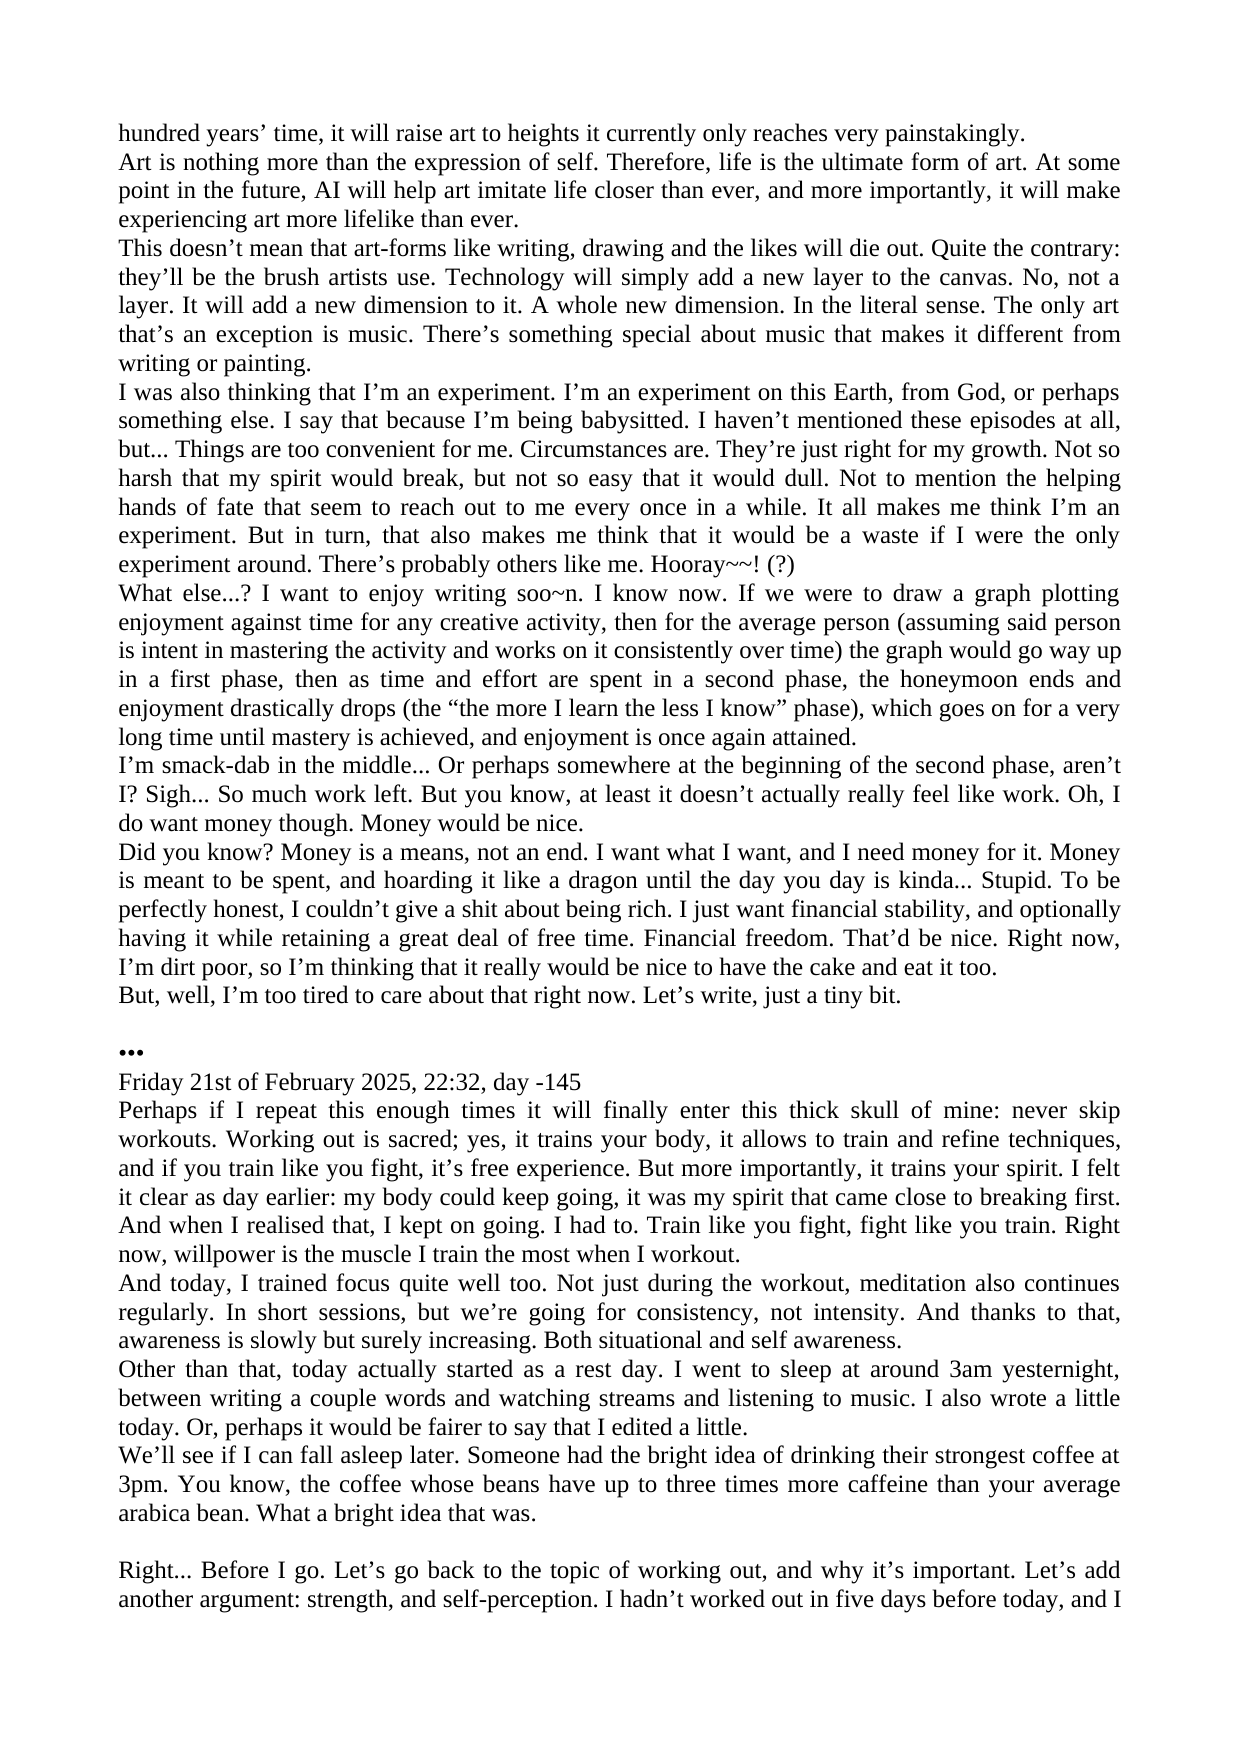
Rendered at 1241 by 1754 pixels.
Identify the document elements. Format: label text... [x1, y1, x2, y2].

text But, well, I’m too tired to care about that right now. Let’s write, just a tiny bit. [118, 981, 1122, 1009]
text Friday 21st of February 2025, 22:32, day -145 [118, 1067, 1122, 1096]
text This doesn’t mean that art-forms like writing, drawing and the likes will die out. Quite the contrary: they’ll be the brush artists use. Technology will simply add a new layer to the canvas. No, not a layer. It will add a new dimension to it. A whole new dimension. In the literal sense. The only art that’s an exception is music. There’s something special about music that makes it different from writing or painting. [118, 233, 1122, 377]
text Right... Before I go. Let’s go back to the topic of working out, and why it’s important. Let’s add another argument: strength, and self-perception. I hadn’t worked out in five days before today, and I [118, 1556, 1122, 1613]
text Art is nothing more than the expression of self. Therefore, life is the ultimate form of art. At some point in the future, AI will help art imitate life closer than ever, and more importantly, it will make experiencing art more lifelike than ever. [118, 147, 1122, 233]
text What else...? I want to enjoy writing soo~n. I know now. If we were to draw a graph plotting enjoyment against time for any creative activity, then for the average person (assuming said person is intent in mastering the activity and works on it consistently over time) the graph would go way up in a first phase, then as time and effort are spent in a second phase, the honeymoon ends and enjoyment drastically drops (the “the more I learn the less I know” phase), which goes on for a very long time until mastery is achieved, and enjoyment is once again attained. [118, 578, 1122, 751]
text hundred years’ time, it will raise art to heights it currently only reaches very painstakingly. [118, 118, 1122, 147]
text I’m smack-dab in the middle... Or perhaps somewhere at the beginning of the second phase, aren’t I? Sigh... So much work left. But you know, at least it doesn’t actually really feel like work. Oh, I do want money though. Money would be nice. [118, 751, 1122, 837]
text We’ll see if I can fall asleep later. Someone had the bright idea of drinking their strongest coffee at 3pm. You know, the coffee whose beans have up to three times more caffeine than your average arabica bean. What a bright idea that was. [118, 1441, 1122, 1527]
text I was also thinking that I’m an experiment. I’m an experiment on this Earth, from God, or perhaps something else. I say that because I’m being babysitted. I haven’t mentioned these episodes at all, but... Things are too convenient for me. Circumstances are. They’re just right for my growth. Not so harsh that my spirit would break, but not so easy that it would dull. Not to mention the helping hands of fate that seem to reach out to me every once in a while. It all makes me think I’m an experiment. But in turn, that also makes me think that it would be a waste if I were the only experiment around. There’s probably others like me. Hooray~~! (?) [118, 377, 1122, 578]
text Perhaps if I repeat this enough times it will finally enter this thick skull of mine: never skip workouts. Working out is sacred; yes, it trains your body, it allows to train and refine techniques, and if you train like you fight, it’s free experience. But more importantly, it trains your spirit. I felt it clear as day earlier: my body could keep going, it was my spirit that came close to breaking first. And when I realised that, I kept on going. I had to. Train like you fight, fight like you train. Right now, willpower is the muscle I train the most when I workout. [118, 1096, 1122, 1268]
text Other than that, today actually started as a rest day. I went to sleep at around 3am yesternight, between writing a couple words and watching streams and listening to music. I also wrote a little today. Or, perhaps it would be fairer to say that I edited a little. [118, 1354, 1122, 1441]
text Did you know? Money is a means, not an end. I want what I want, and I need money for it. Money is meant to be spent, and hoarding it like a dragon until the day you day is kinda... Stupid. To be perfectly honest, I couldn’t give a shit about being rich. I just want financial stability, and optionally having it while retaining a great deal of free time. Financial freedom. That’d be nice. Right now, I’m dirt poor, so I’m thinking that it really would be nice to have the cake and eat it too. [118, 837, 1122, 981]
text And today, I trained focus quite well too. Not just during the workout, meditation also continues regularly. In short sessions, but we’re going for consistency, not intensity. And thanks to that, awareness is slowly but surely increasing. Both situational and self awareness. [118, 1268, 1122, 1354]
text ••• [118, 1038, 1122, 1067]
